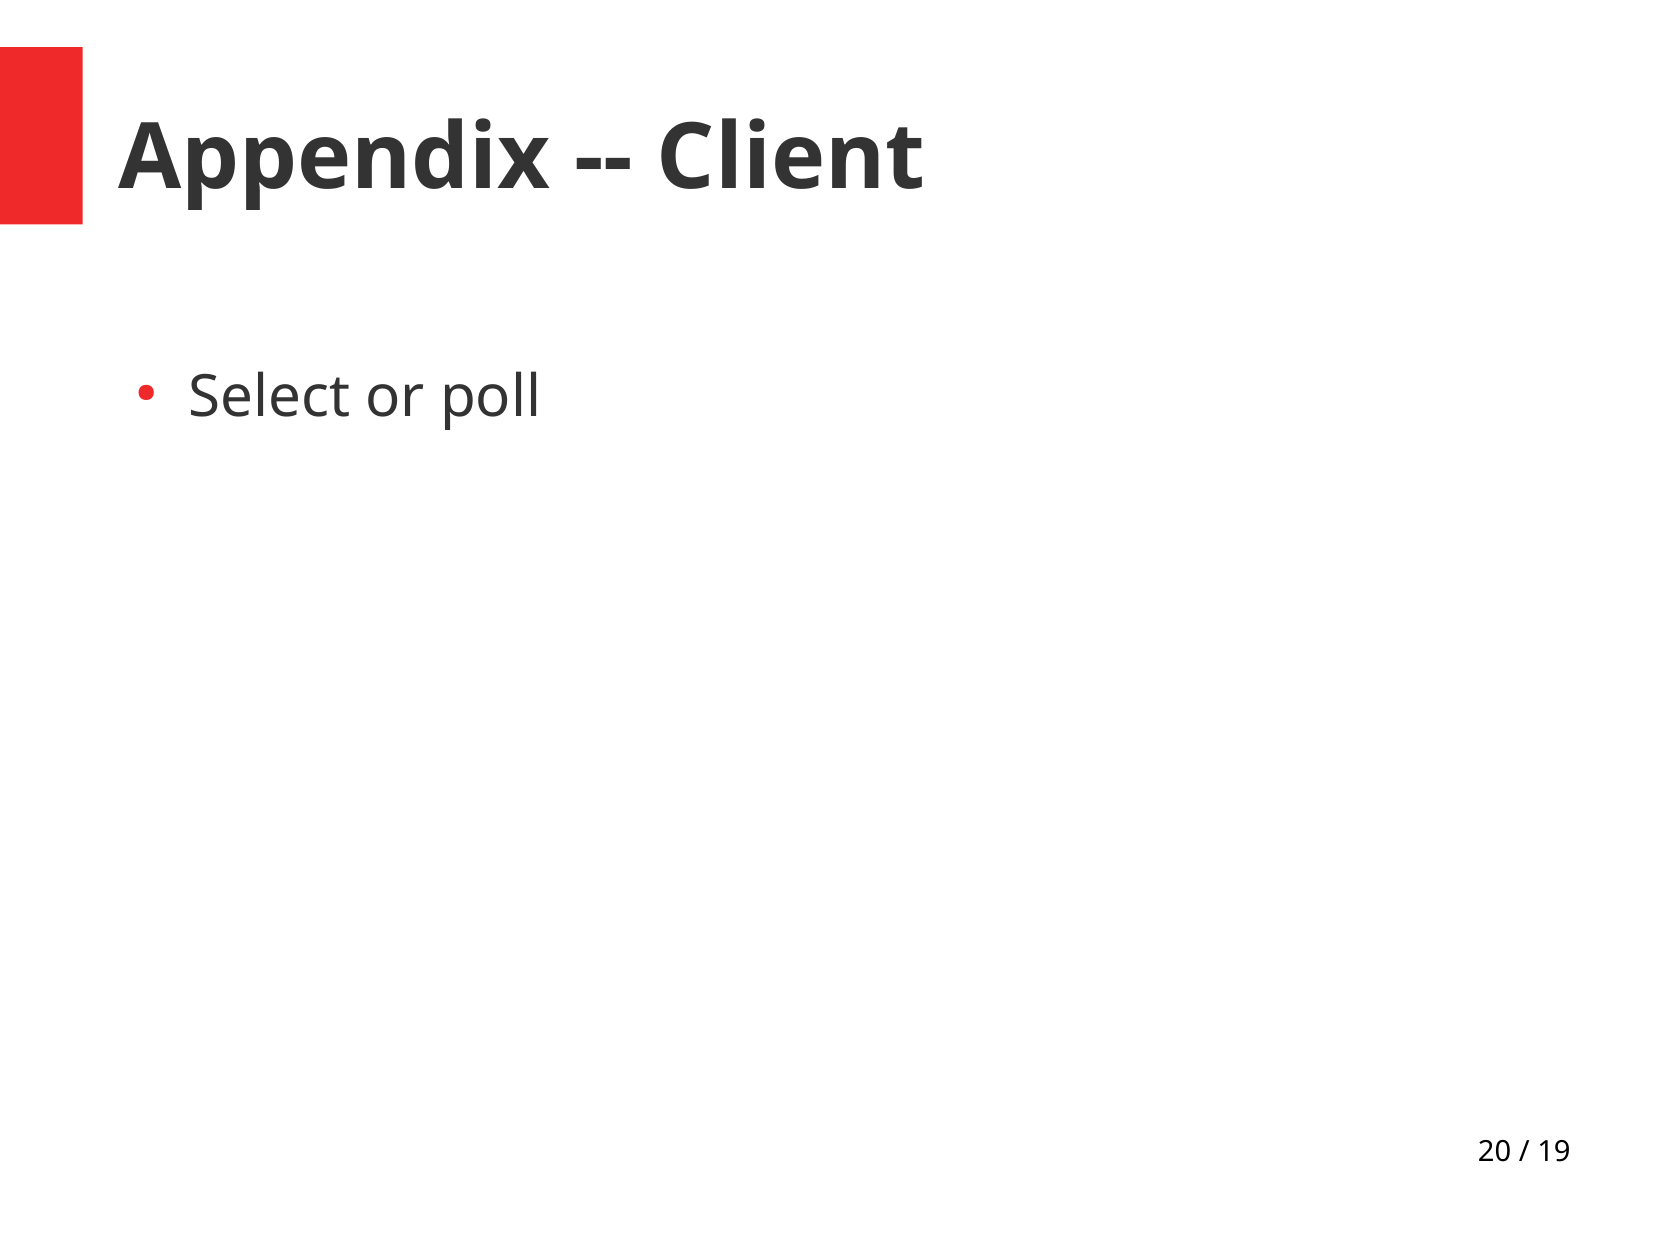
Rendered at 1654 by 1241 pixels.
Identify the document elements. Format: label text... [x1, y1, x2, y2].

list Select or poll [118, 354, 1536, 1074]
title Appendix -- Client [118, 49, 1571, 257]
